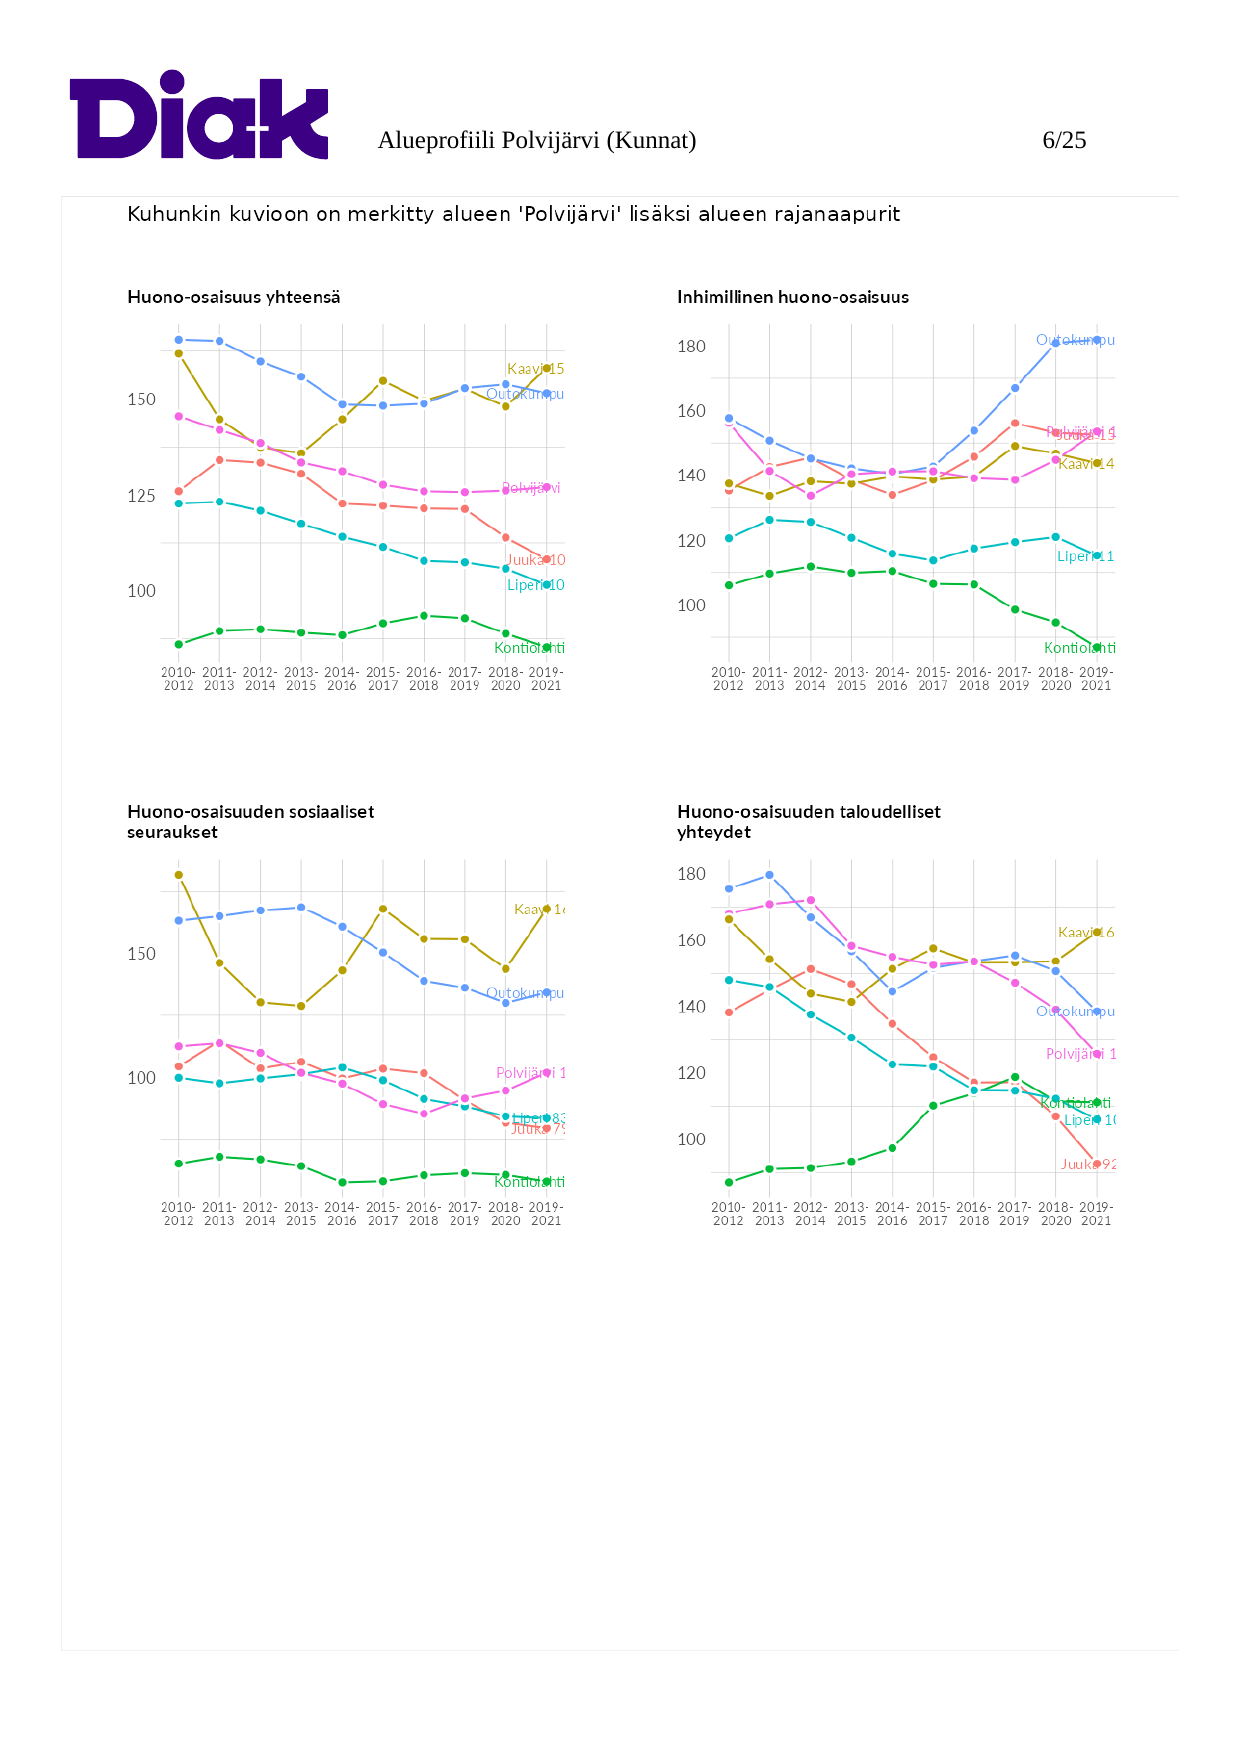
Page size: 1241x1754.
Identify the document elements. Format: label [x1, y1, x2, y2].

picture [61, 196, 1179, 1651]
